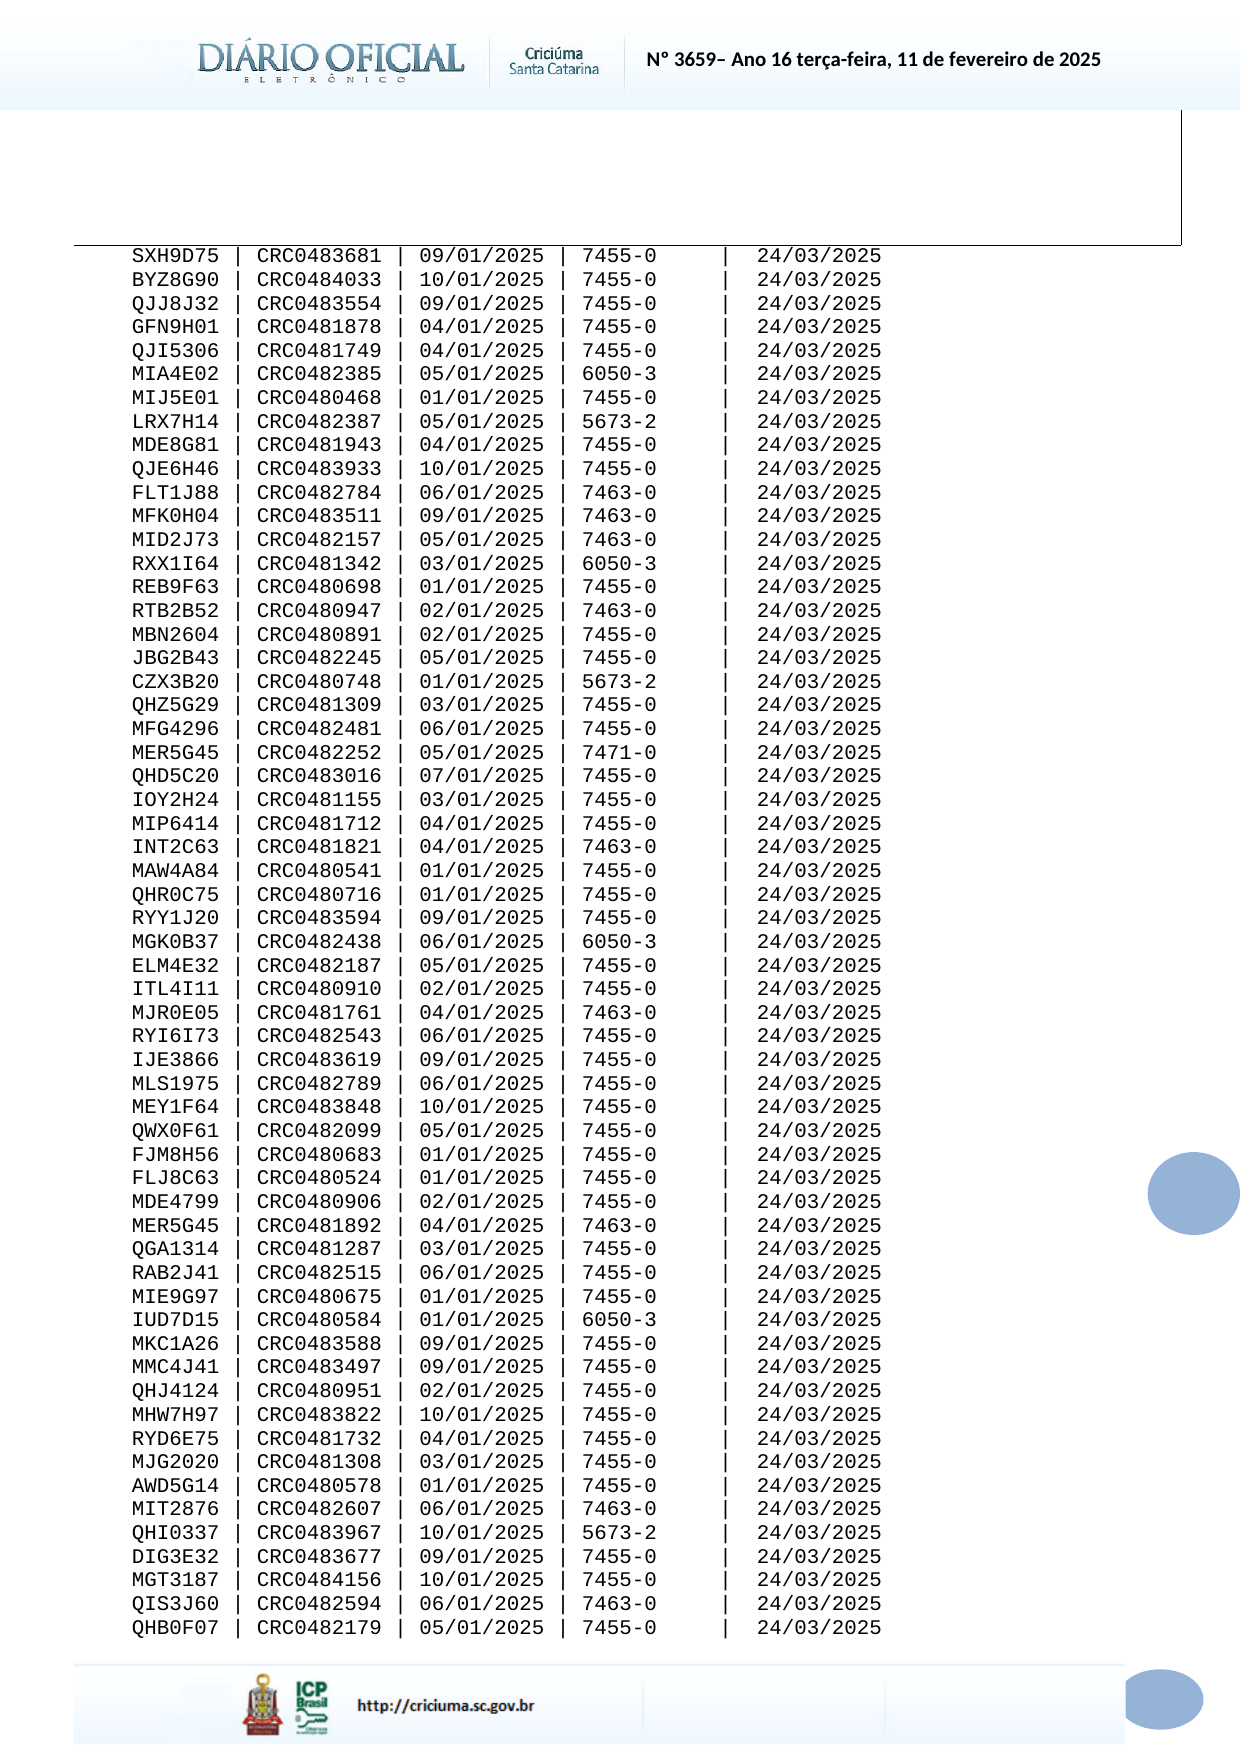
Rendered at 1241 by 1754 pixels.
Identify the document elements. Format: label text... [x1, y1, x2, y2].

text MDE4799 | CRC0480906 | 02/01/2025 | 7455-0 | 24/03/2025 [44, 1191, 1153, 1215]
text MAW4A84 | CRC0480541 | 01/01/2025 | 7455-0 | 24/03/2025 [44, 860, 1181, 884]
text FLJ8C63 | CRC0480524 | 01/01/2025 | 7455-0 | 24/03/2025 [44, 1167, 1157, 1191]
text BYZ8G90 | CRC0484033 | 10/01/2025 | 7455-0 | 24/03/2025 [44, 269, 1181, 292]
text GFN9H01 | CRC0481878 | 04/01/2025 | 7455-0 | 24/03/2025 [44, 316, 1181, 340]
text IUD7D15 | CRC0480584 | 01/01/2025 | 6050-3 | 24/03/2025 [44, 1309, 1181, 1333]
text QIS3J60 | CRC0482594 | 06/01/2025 | 7463-0 | 24/03/2025 [44, 1593, 1181, 1617]
text MBN2604 | CRC0480891 | 02/01/2025 | 7455-0 | 24/03/2025 [44, 623, 1181, 647]
text JBG2B43 | CRC0482245 | 05/01/2025 | 7455-0 | 24/03/2025 [44, 647, 1181, 671]
text DIG3E32 | CRC0483677 | 09/01/2025 | 7455-0 | 24/03/2025 [44, 1546, 1181, 1569]
text RAB2J41 | CRC0482515 | 06/01/2025 | 7455-0 | 24/03/2025 [44, 1262, 1181, 1286]
text INT2C63 | CRC0481821 | 04/01/2025 | 7463-0 | 24/03/2025 [44, 836, 1181, 860]
text MLS1975 | CRC0482789 | 06/01/2025 | 7455-0 | 24/03/2025 [44, 1073, 1181, 1096]
text IJE3866 | CRC0483619 | 09/01/2025 | 7455-0 | 24/03/2025 [44, 1049, 1181, 1073]
text RYY1J20 | CRC0483594 | 09/01/2025 | 7455-0 | 24/03/2025 [44, 907, 1181, 931]
text FLT1J88 | CRC0482784 | 06/01/2025 | 7463-0 | 24/03/2025 [44, 482, 1181, 505]
text QHI0337 | CRC0483967 | 10/01/2025 | 5673-2 | 24/03/2025 [44, 1522, 1181, 1546]
text QGA1314 | CRC0481287 | 03/01/2025 | 7455-0 | 24/03/2025 [44, 1238, 1181, 1262]
text RTB2B52 | CRC0480947 | 02/01/2025 | 7463-0 | 24/03/2025 [44, 600, 1181, 623]
text SXH9D75 | CRC0483681 | 09/01/2025 | 7455-0 | 24/03/2025 [44, 245, 1181, 269]
text MGT3187 | CRC0484156 | 10/01/2025 | 7455-0 | 24/03/2025 [44, 1569, 1181, 1593]
text MGK0B37 | CRC0482438 | 06/01/2025 | 6050-3 | 24/03/2025 [44, 931, 1181, 954]
text FJM8H56 | CRC0480683 | 01/01/2025 | 7455-0 | 24/03/2025 [44, 1144, 1181, 1167]
text QHR0C75 | CRC0480716 | 01/01/2025 | 7455-0 | 24/03/2025 [44, 884, 1181, 907]
text QWX0F61 | CRC0482099 | 05/01/2025 | 7455-0 | 24/03/2025 [44, 1120, 1181, 1144]
text MDE8G81 | CRC0481943 | 04/01/2025 | 7455-0 | 24/03/2025 [44, 434, 1181, 458]
text MEY1F64 | CRC0483848 | 10/01/2025 | 7455-0 | 24/03/2025 [44, 1096, 1181, 1120]
text MFG4296 | CRC0482481 | 06/01/2025 | 7455-0 | 24/03/2025 [44, 718, 1181, 742]
text REB9F63 | CRC0480698 | 01/01/2025 | 7455-0 | 24/03/2025 [44, 576, 1181, 600]
text MIP6414 | CRC0481712 | 04/01/2025 | 7455-0 | 24/03/2025 [44, 813, 1181, 836]
text MJR0E05 | CRC0481761 | 04/01/2025 | 7463-0 | 24/03/2025 [44, 1002, 1181, 1026]
text QHJ4124 | CRC0480951 | 02/01/2025 | 7455-0 | 24/03/2025 [44, 1380, 1181, 1404]
text RXX1I64 | CRC0481342 | 03/01/2025 | 6050-3 | 24/03/2025 [44, 553, 1181, 576]
text MER5G45 | CRC0482252 | 05/01/2025 | 7471-0 | 24/03/2025 [44, 742, 1181, 765]
text MFK0H04 | CRC0483511 | 09/01/2025 | 7463-0 | 24/03/2025 [44, 505, 1181, 529]
text AWD5G14 | CRC0480578 | 01/01/2025 | 7455-0 | 24/03/2025 [44, 1475, 1181, 1498]
text ELM4E32 | CRC0482187 | 05/01/2025 | 7455-0 | 24/03/2025 [44, 954, 1181, 978]
text MIA4E02 | CRC0482385 | 05/01/2025 | 6050-3 | 24/03/2025 [44, 363, 1181, 387]
text QHB0F07 | CRC0482179 | 05/01/2025 | 7455-0 | 24/03/2025 [44, 1617, 1181, 1640]
text MIE9G97 | CRC0480675 | 01/01/2025 | 7455-0 | 24/03/2025 [44, 1286, 1181, 1309]
text MER5G45 | CRC0481892 | 04/01/2025 | 7463-0 | 24/03/2025 [44, 1215, 1181, 1238]
text RYI6I73 | CRC0482543 | 06/01/2025 | 7455-0 | 24/03/2025 [44, 1026, 1181, 1049]
text MHW7H97 | CRC0483822 | 10/01/2025 | 7455-0 | 24/03/2025 [44, 1404, 1181, 1427]
text MIJ5E01 | CRC0480468 | 01/01/2025 | 7455-0 | 24/03/2025 [44, 387, 1181, 411]
text MID2J73 | CRC0482157 | 05/01/2025 | 7463-0 | 24/03/2025 [44, 529, 1181, 553]
text QJE6H46 | CRC0483933 | 10/01/2025 | 7455-0 | 24/03/2025 [44, 458, 1181, 482]
text MJG2020 | CRC0481308 | 03/01/2025 | 7455-0 | 24/03/2025 [44, 1451, 1181, 1475]
text LRX7H14 | CRC0482387 | 05/01/2025 | 5673-2 | 24/03/2025 [44, 411, 1181, 434]
text RYD6E75 | CRC0481732 | 04/01/2025 | 7455-0 | 24/03/2025 [44, 1427, 1181, 1451]
text QHD5C20 | CRC0483016 | 07/01/2025 | 7455-0 | 24/03/2025 [44, 765, 1181, 789]
text CZX3B20 | CRC0480748 | 01/01/2025 | 5673-2 | 24/03/2025 [44, 671, 1181, 694]
text QJI5306 | CRC0481749 | 04/01/2025 | 7455-0 | 24/03/2025 [44, 340, 1181, 363]
text MKC1A26 | CRC0483588 | 09/01/2025 | 7455-0 | 24/03/2025 [44, 1333, 1181, 1357]
text ITL4I11 | CRC0480910 | 02/01/2025 | 7455-0 | 24/03/2025 [44, 978, 1181, 1002]
text QHZ5G29 | CRC0481309 | 03/01/2025 | 7455-0 | 24/03/2025 [44, 694, 1181, 718]
text QJJ8J32 | CRC0483554 | 09/01/2025 | 7455-0 | 24/03/2025 [44, 292, 1181, 316]
text MIT2876 | CRC0482607 | 06/01/2025 | 7463-0 | 24/03/2025 [44, 1498, 1181, 1522]
text MMC4J41 | CRC0483497 | 09/01/2025 | 7455-0 | 24/03/2025 [44, 1357, 1181, 1380]
text IOY2H24 | CRC0481155 | 03/01/2025 | 7455-0 | 24/03/2025 [44, 789, 1181, 813]
